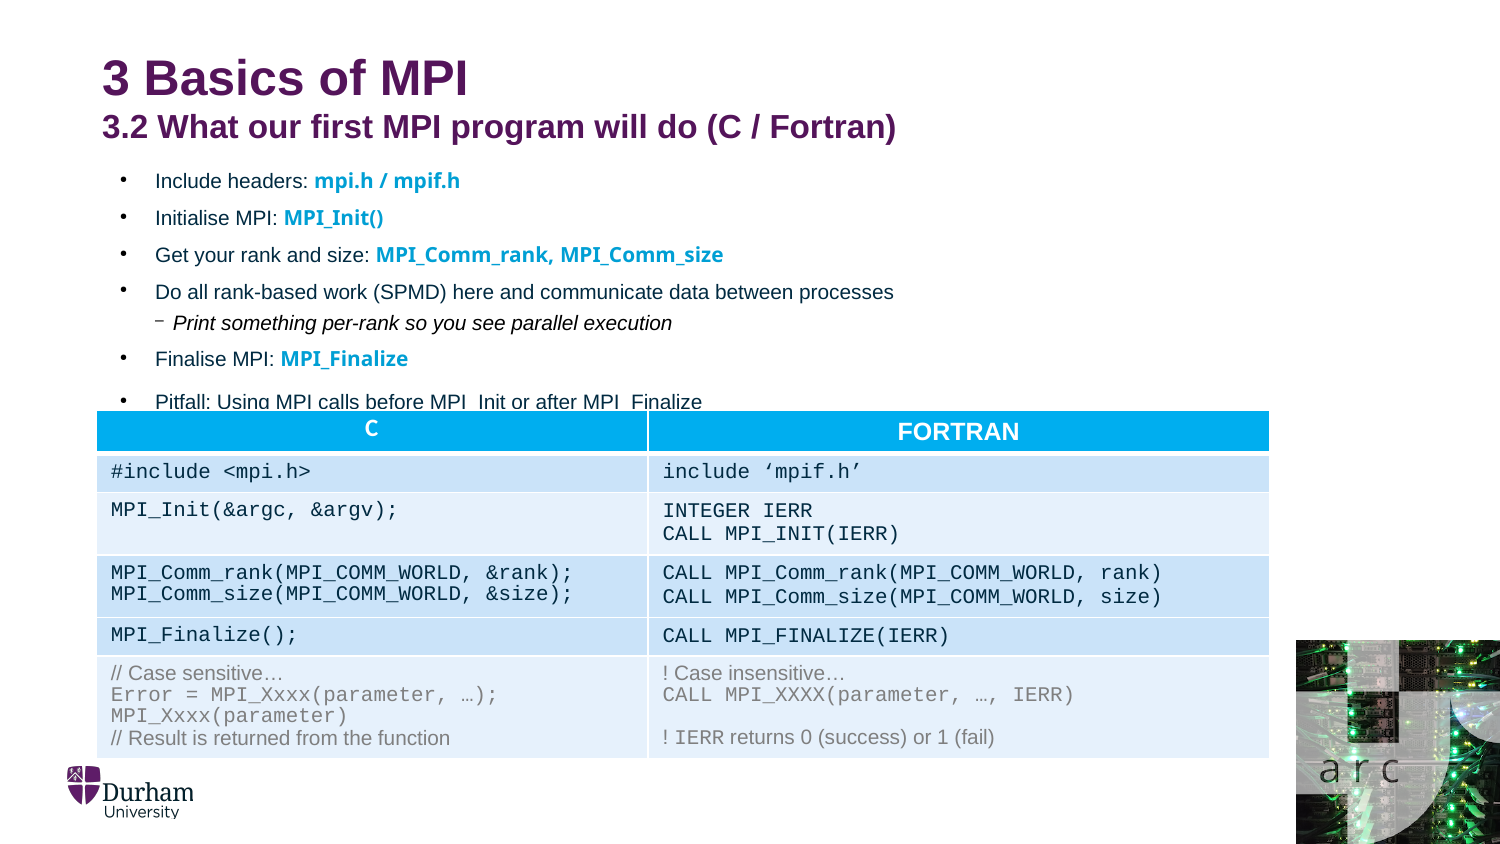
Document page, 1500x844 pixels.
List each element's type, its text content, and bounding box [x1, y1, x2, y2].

picture [1296, 640, 1500, 844]
table_cell INTEGER IERR CALL MPI_INIT(IERR) [649, 493, 1269, 554]
table_cell include ‘mpif.h’ [649, 456, 1269, 492]
table_cell ! Case insensitive… CALL MPI_XXXX(parameter, …, IERR) ! IERR returns 0 (success) or 1 (fail) [649, 657, 1269, 758]
table_header C [97, 411, 647, 451]
table_cell MPI_Finalize(); [97, 618, 647, 655]
table_cell CALL MPI_Comm_rank(MPI_COMM_WORLD, rank) CALL MPI_Comm_size(MPI_COMM_WORLD, size) [649, 556, 1269, 617]
table_cell #include <mpi.h> [97, 456, 647, 492]
table_cell CALL MPI_FINALIZE(IERR) [649, 618, 1269, 655]
title 3 Basics of MPI 3.2 What our first MPI program will do (C / Fortran) [101, 45, 1399, 154]
picture [67, 766, 193, 819]
list Include headers: mpi.h / mpif.h Initialise MPI: MPI_Init() Get your rank and size: MPI_Comm_rank, MPI_Comm_size Do all rank-based work (SPMD) here and communicate data between processes Print something per-rank so you see parallel execution Finalise MPI: MPI_Finalize Pitfall: Using MPI calls before MPI_Init or after MPI_Finalize [101, 167, 1258, 402]
table_cell // Case sensitive… Error = MPI_Xxxx(parameter, …); MPI_Xxxx(parameter) // Result is returned from the function [97, 657, 647, 758]
table_header FORTRAN [649, 411, 1269, 451]
table_cell MPI_Init(&argc, &argv); [97, 493, 647, 554]
table_cell MPI_Comm_rank(MPI_COMM_WORLD, &rank); MPI_Comm_size(MPI_COMM_WORLD, &size); [97, 556, 647, 617]
